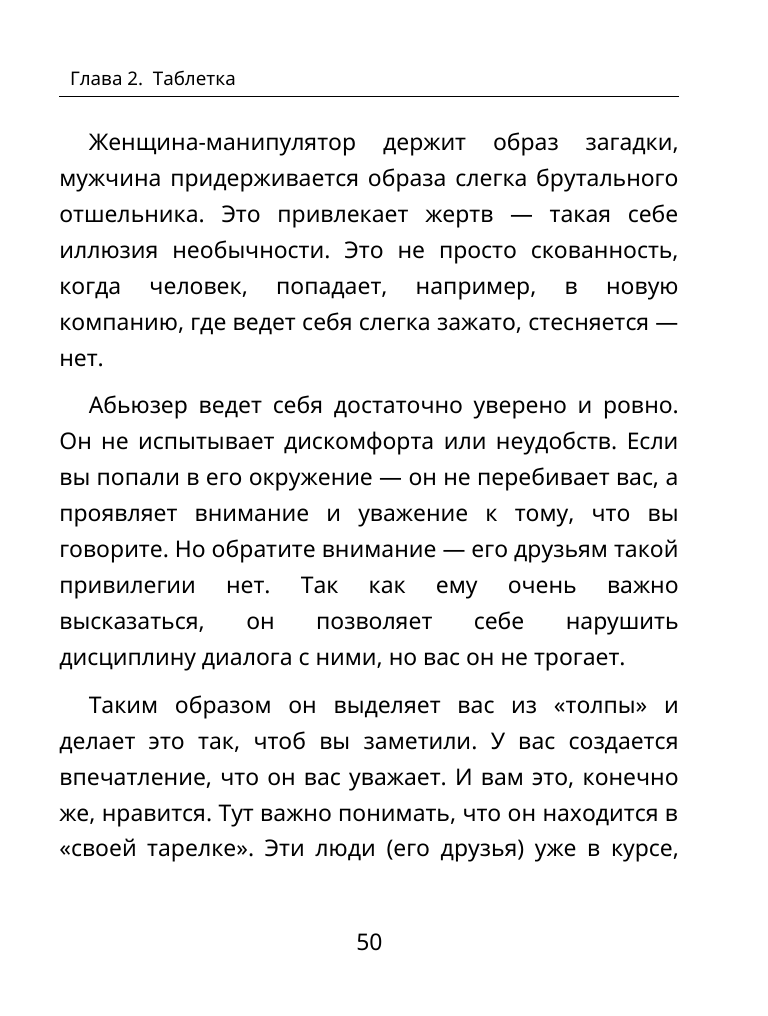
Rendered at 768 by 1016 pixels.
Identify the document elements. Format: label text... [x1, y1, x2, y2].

text Таким образом он выделяет вас из «толпы» и делает это так, чтоб вы заметили. У вас создается впечатление, что он вас уважает. И вам это, конечно же, нравится. Тут важно понимать, что он находится в «своей тарелке». Эти люди (его друзья) уже в курсе, [59, 689, 679, 864]
text Абьюзер ведет себя достаточно уверено и ровно. Он не испытывает дискомфорта или неудобств. Если вы попали в его окружение — он не перебивает вас, а проявляет внимание и уважение к тому, что вы говорите. Но обратите внимание — его друзьям такой привилегии нет. Так как ему очень важно высказаться, он позволяет себе нарушить дисциплину диалога с ними, но вас он не трогает. [59, 389, 679, 672]
text Женщина-манипулятор держит образ загадки, мужчина придерживается образа слегка брутального отшельника. Это привлекает жертв — такая себе иллюзия необычности. Это не просто скованность, когда человек, попадает, например, в новую компанию, где ведет себя слегка зажато, стесняется — нет. [59, 126, 679, 373]
